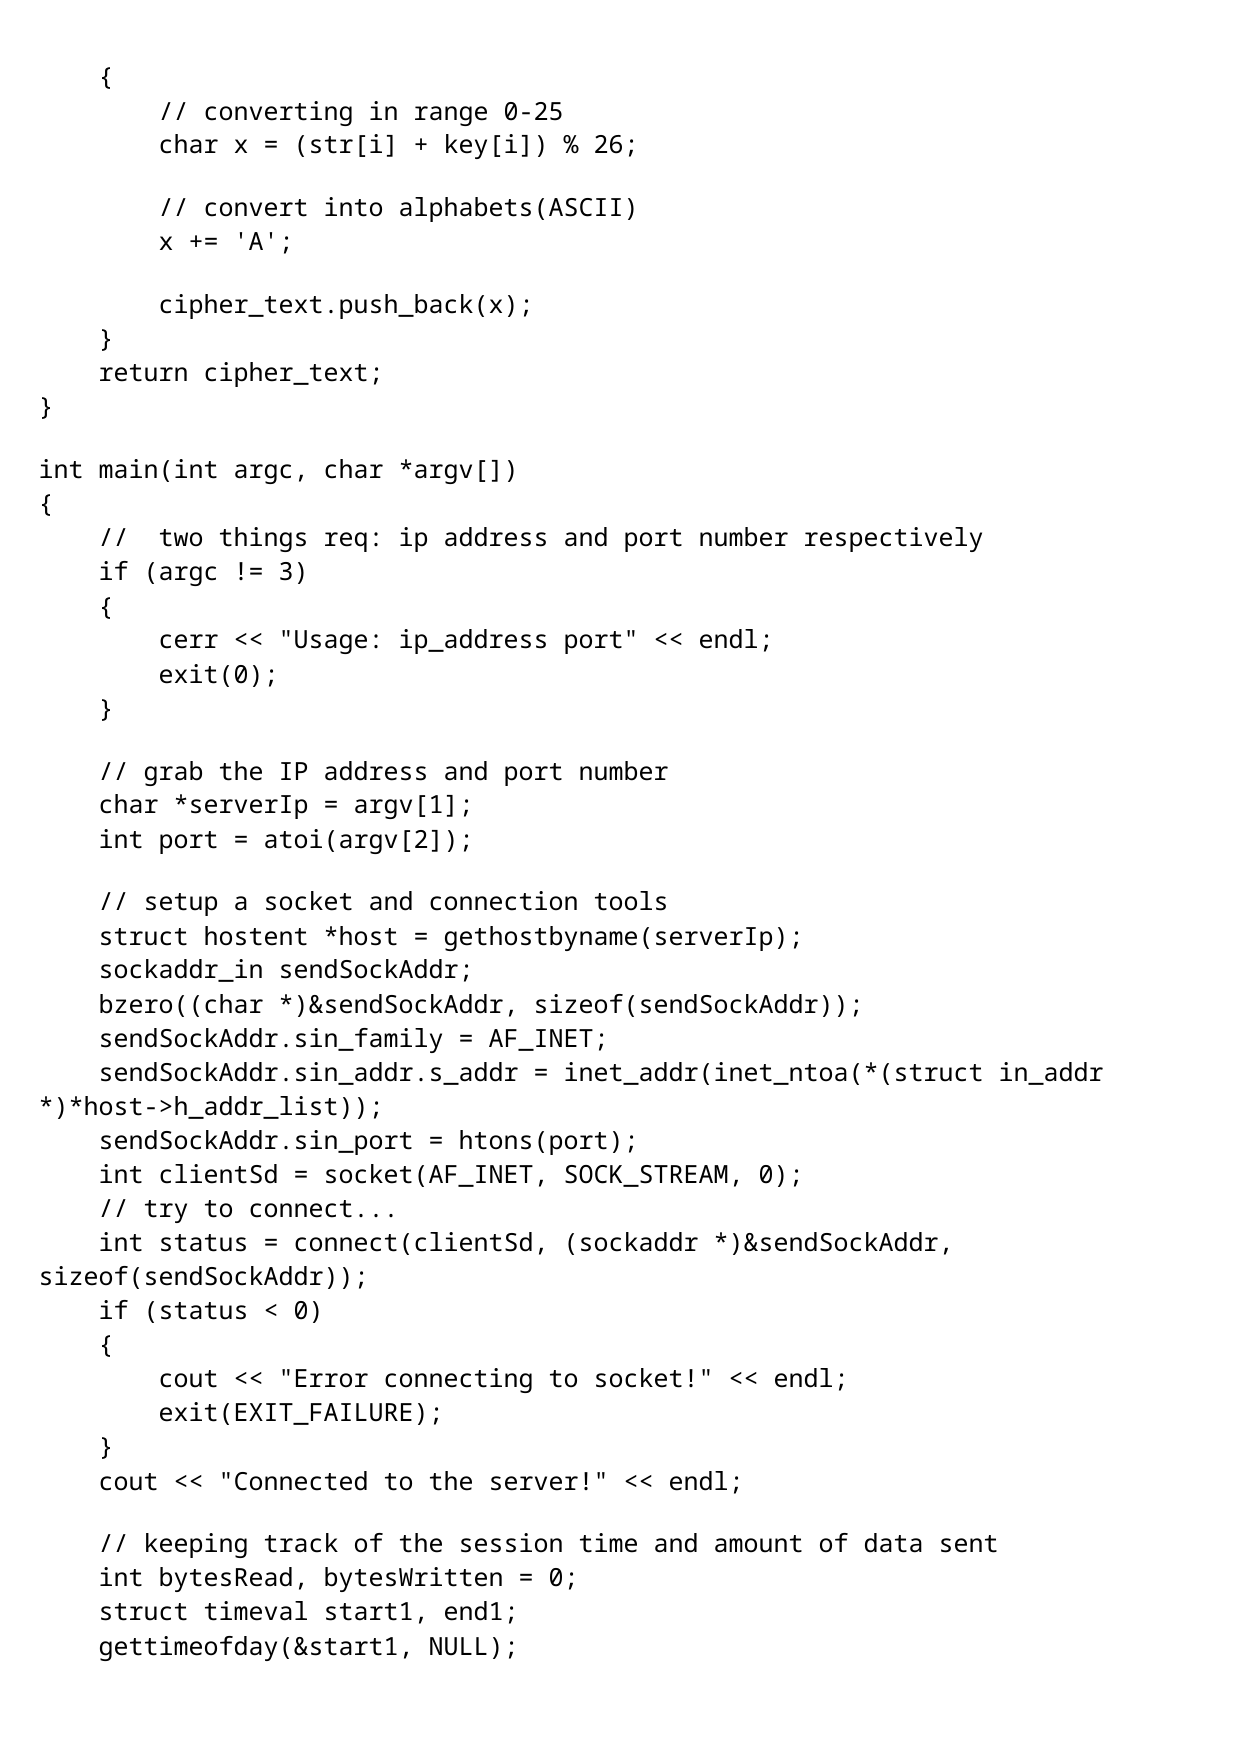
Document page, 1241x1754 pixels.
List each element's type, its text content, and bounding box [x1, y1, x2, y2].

text } [38, 1429, 1185, 1463]
text if (argc != 3) [38, 554, 1185, 588]
text // keeping track of the session time and amount of data sent [38, 1526, 1185, 1560]
text { [38, 486, 1185, 520]
text int clientSd = socket(AF_INET, SOCK_STREAM, 0); [38, 1157, 1185, 1191]
text // grab the IP address and port number [38, 753, 1185, 787]
text exit(0); [38, 656, 1185, 690]
text int port = atoi(argv[2]); [38, 821, 1185, 855]
text char x = (str[i] + key[i]) % 26; [38, 127, 1185, 161]
text } [38, 690, 1185, 724]
text sockaddr_in sendSockAddr; [38, 952, 1185, 986]
text return cipher_text; [38, 355, 1185, 389]
text // convert into alphabets(ASCII) [38, 190, 1185, 224]
text int status = connect(clientSd, (sockaddr *)&sendSockAddr, sizeof(sendSockAddr)); [38, 1225, 1185, 1293]
text cout << "Connected to the server!" << endl; [38, 1463, 1185, 1497]
text struct timeval start1, end1; [38, 1594, 1185, 1628]
text int main(int argc, char *argv[]) [38, 452, 1185, 486]
text x += 'A'; [38, 224, 1185, 258]
text // converting in range 0-25 [38, 93, 1185, 127]
text // two things req: ip address and port number respectively [38, 520, 1185, 554]
text // setup a socket and connection tools [38, 884, 1185, 918]
text sendSockAddr.sin_port = htons(port); [38, 1122, 1185, 1157]
text int bytesRead, bytesWritten = 0; [38, 1560, 1185, 1594]
text cipher_text.push_back(x); [38, 287, 1185, 321]
text // try to connect... [38, 1191, 1185, 1225]
text } [38, 389, 1185, 423]
text bzero((char *)&sendSockAddr, sizeof(sendSockAddr)); [38, 986, 1185, 1020]
text if (status < 0) [38, 1293, 1185, 1327]
text { [38, 588, 1185, 622]
text { [38, 59, 1185, 93]
text char *serverIp = argv[1]; [38, 787, 1185, 821]
text sendSockAddr.sin_addr.s_addr = inet_addr(inet_ntoa(*(struct in_addr *)*host->h_addr_list)); [38, 1054, 1185, 1122]
text gettimeofday(&start1, NULL); [38, 1628, 1185, 1662]
text sendSockAddr.sin_family = AF_INET; [38, 1020, 1185, 1054]
text cerr << "Usage: ip_address port" << endl; [38, 622, 1185, 656]
text } [38, 321, 1185, 355]
text exit(EXIT_FAILURE); [38, 1395, 1185, 1429]
text cout << "Error connecting to socket!" << endl; [38, 1361, 1185, 1395]
text { [38, 1327, 1185, 1361]
text struct hostent *host = gethostbyname(serverIp); [38, 918, 1185, 952]
